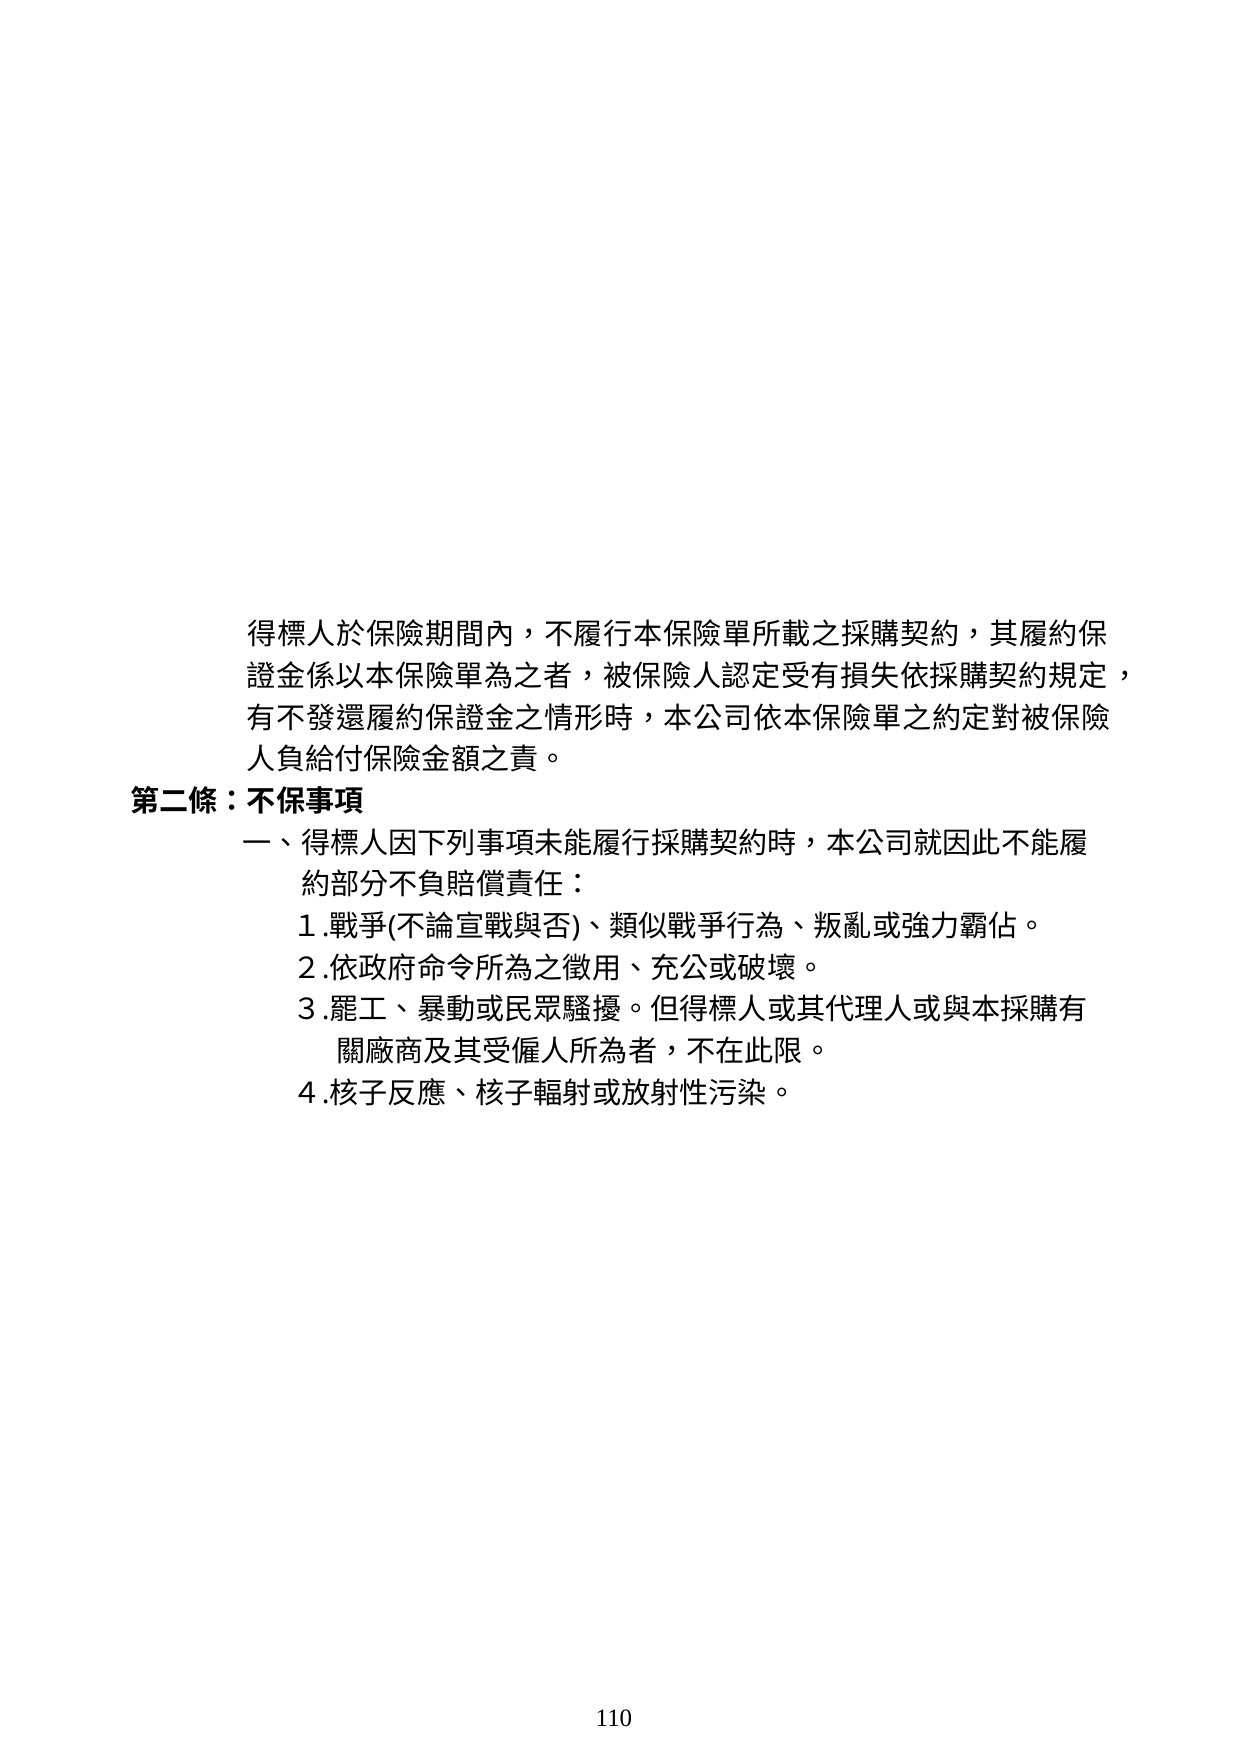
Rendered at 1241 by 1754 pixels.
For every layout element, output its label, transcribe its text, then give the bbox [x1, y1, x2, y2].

text 得標人於保險期間內，不履行本保險單所載之採購契約，其履約保證金係以本保險單為之者，被保險人認定受有損失依採購契約規定，有不發還履約保證金之情形時，本公司依本保險單之約定對被保險人負給付保險金額之責。 [247, 611, 1110, 778]
text 一、得標人因下列事項未能履行採購契約時，本公司就因此不能履約部分不負賠償責任： [242, 820, 1110, 903]
text ４.核子反應、核子輻射或放射性污染。 [292, 1070, 1110, 1111]
text 第二條：不保事項 [130, 778, 1110, 820]
text ３.罷工、暴動或民眾騷擾。但得標人或其代理人或與本採購有關廠商及其受僱人所為者，不在此限。 [292, 986, 1110, 1070]
text １.戰爭(不論宣戰與否)、類似戰爭行為、叛亂或強力霸佔。 [292, 903, 1110, 945]
text ２.依政府命令所為之徵用、充公或破壞。 [292, 945, 1110, 986]
